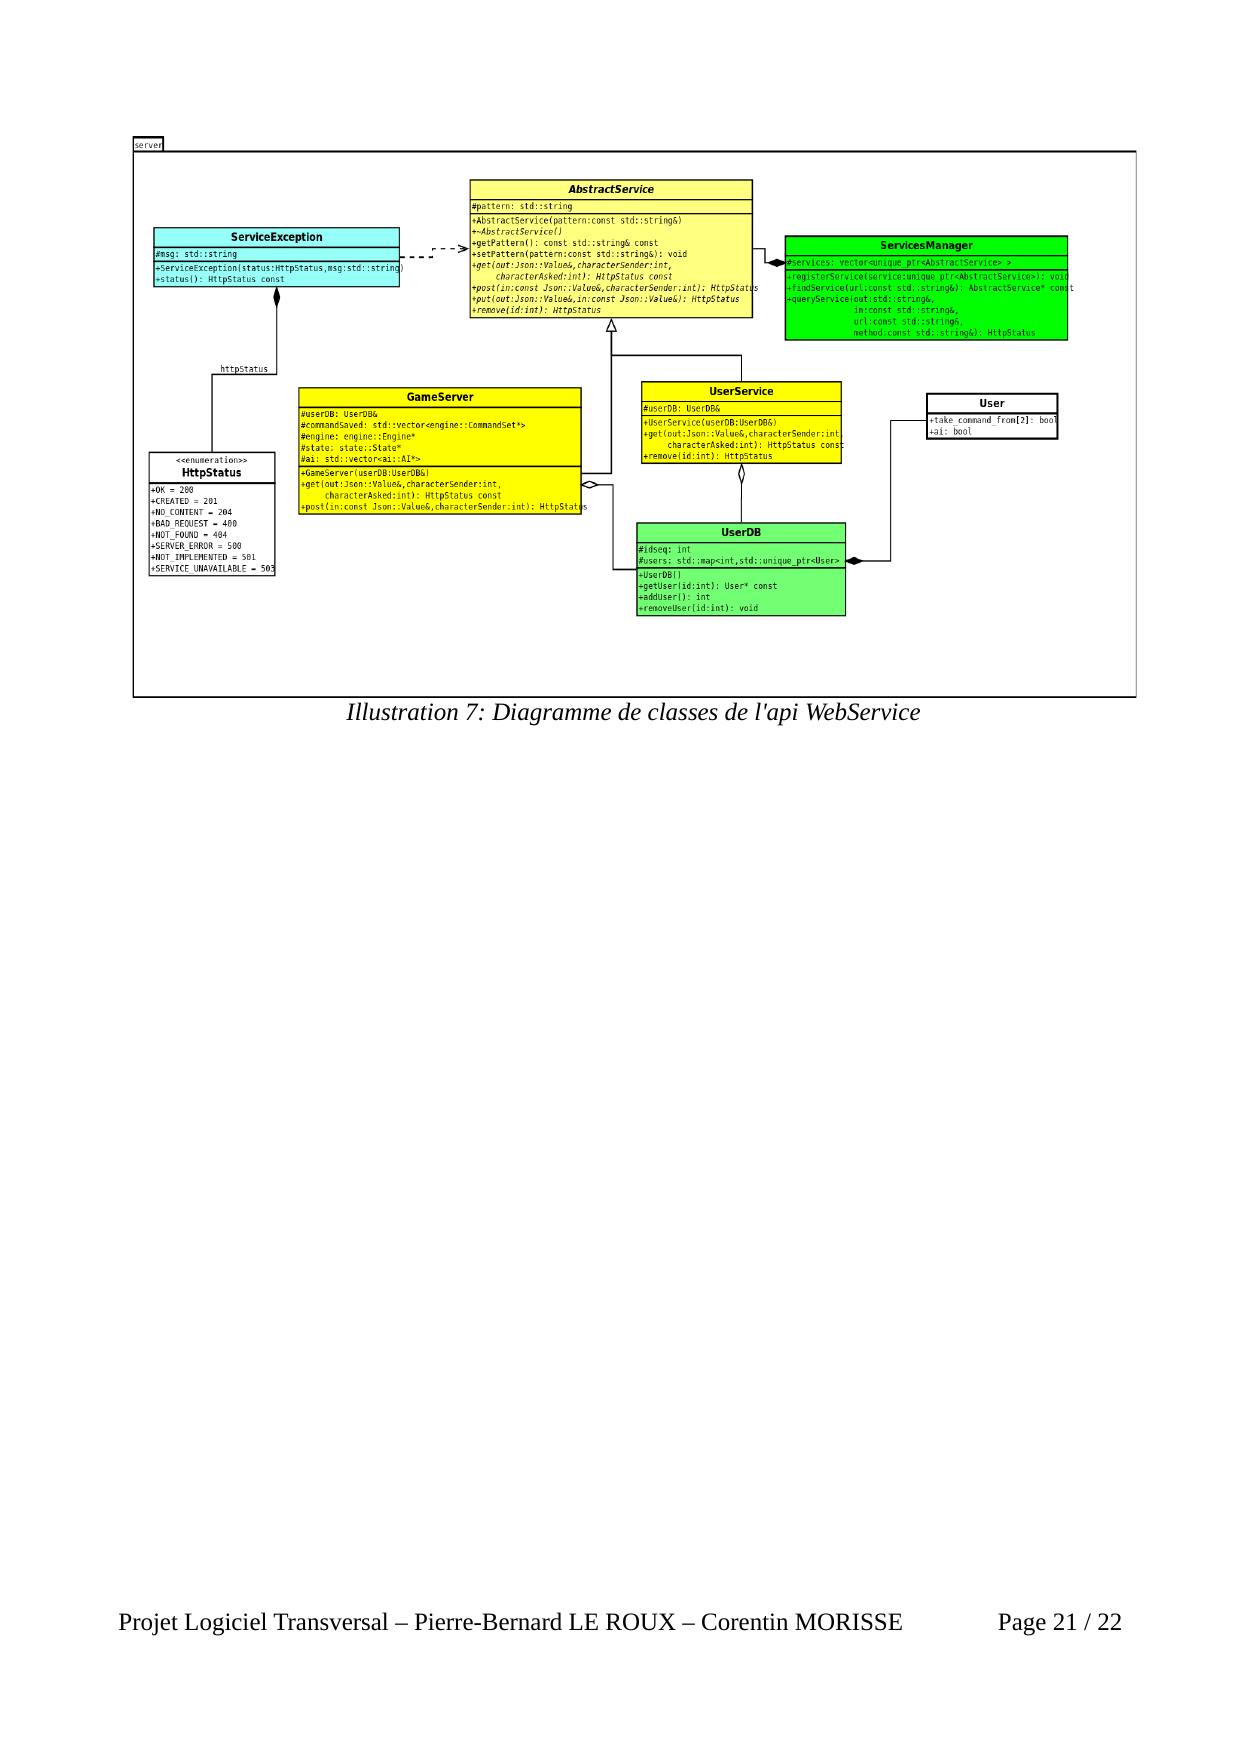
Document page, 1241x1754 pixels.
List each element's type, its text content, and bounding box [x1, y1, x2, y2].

picture [132, 136, 1137, 698]
text Illustration 7: Diagramme de classes de l'api WebService [131, 698, 1138, 726]
